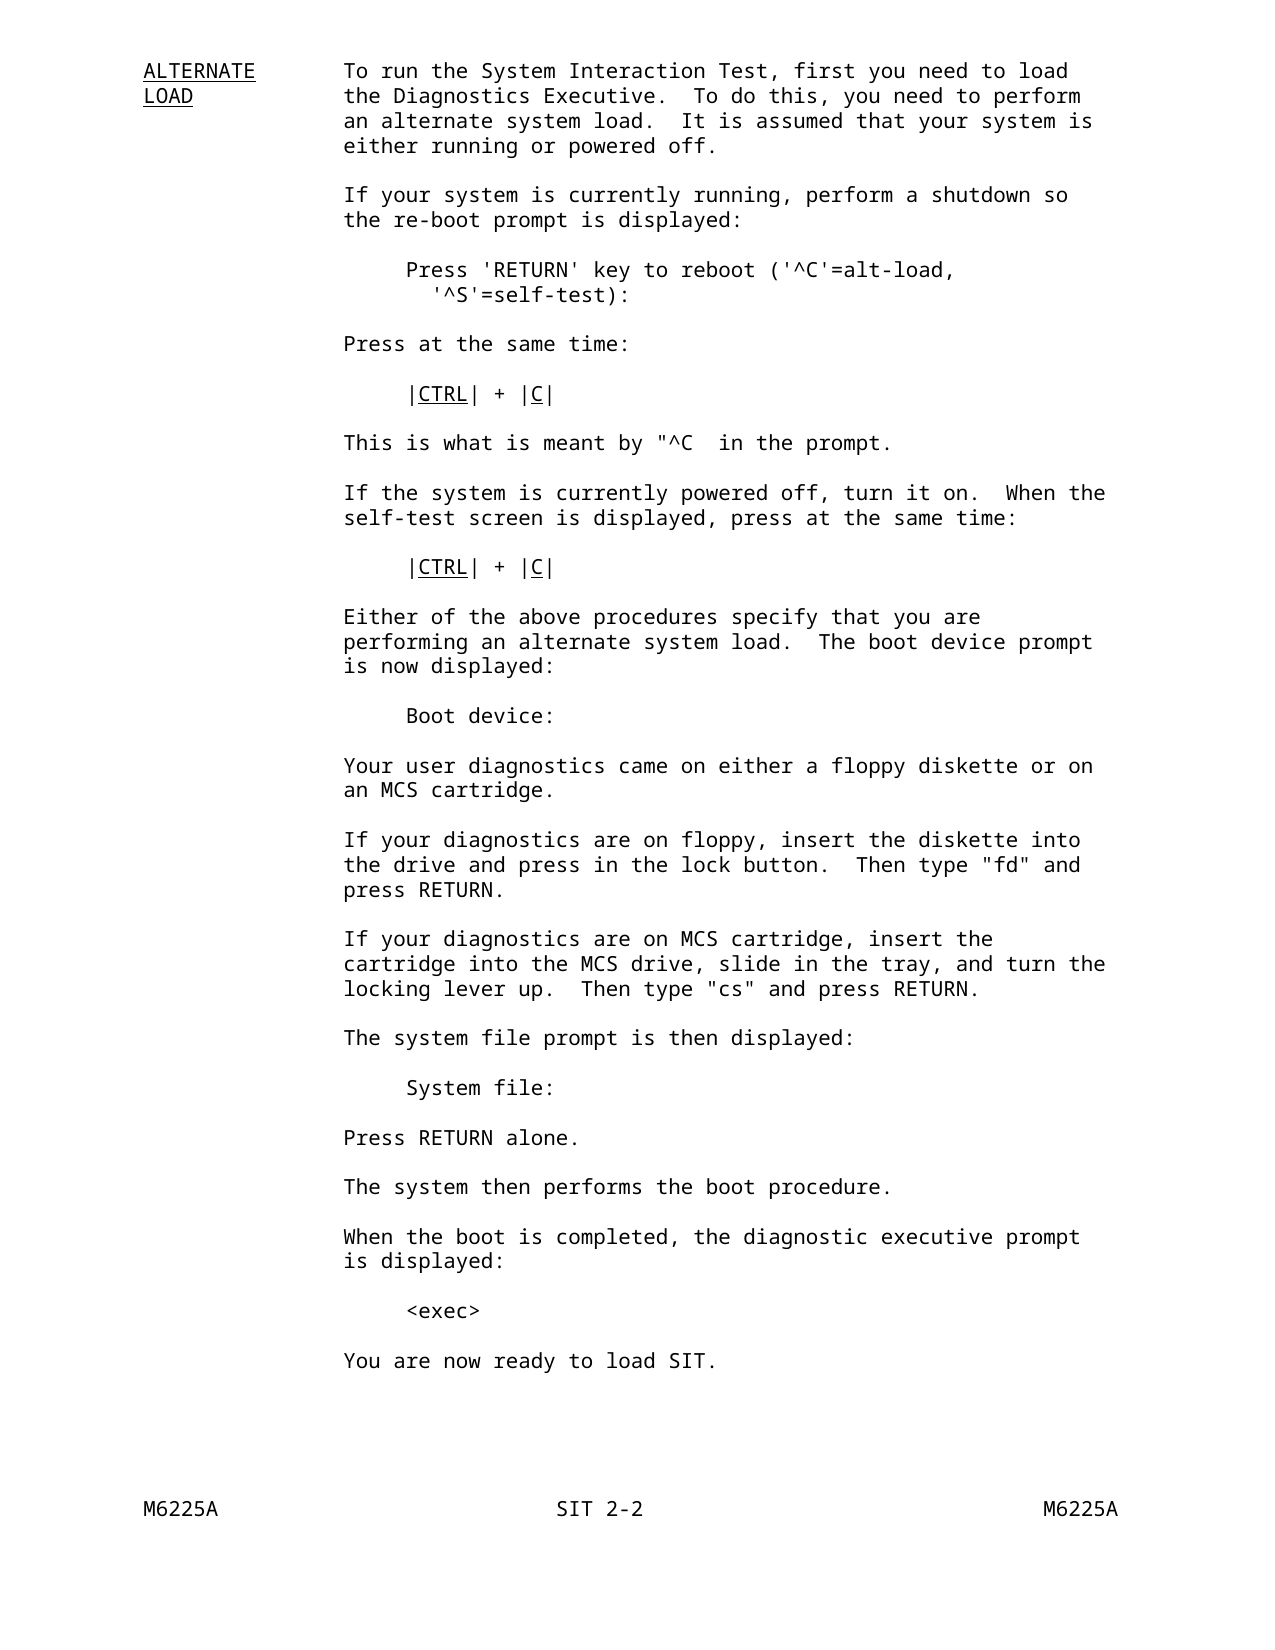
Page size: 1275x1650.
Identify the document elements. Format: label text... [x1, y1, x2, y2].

text This is what is meant by "^C in the prompt. [118, 431, 1145, 456]
text performing an alternate system load. The boot device prompt [118, 629, 1145, 654]
text the re-boot prompt is displayed: [118, 208, 1145, 233]
text either running or powered off. [118, 133, 1145, 158]
text '^S'=self-test): [118, 282, 1145, 307]
text If your diagnostics are on MCS cartridge, insert the [118, 927, 1145, 952]
text Your user diagnostics came on either a floppy diskette or on [118, 753, 1145, 778]
text Boot device: [118, 704, 1145, 728]
text Press RETURN alone. [118, 1125, 1145, 1150]
text is displayed: [118, 1249, 1145, 1274]
text press RETURN. [118, 877, 1145, 902]
text Either of the above procedures specify that you are [118, 604, 1145, 629]
text If your system is currently running, perform a shutdown so [118, 183, 1145, 208]
text System file: [118, 1076, 1145, 1100]
text ALTERNATE To run the System Interaction Test, first you need to load [118, 59, 1145, 84]
text cartridge into the MCS drive, slide in the tray, and turn the [118, 952, 1145, 976]
text LOAD the Diagnostics Executive. To do this, you need to perform [118, 84, 1145, 109]
text an alternate system load. It is assumed that your system is [118, 109, 1145, 133]
text M6225A SIT 2-2 M6225A [118, 1497, 1145, 1522]
text The system file prompt is then displayed: [118, 1026, 1145, 1051]
text When the boot is completed, the diagnostic executive prompt [118, 1224, 1145, 1249]
text an MCS cartridge. [118, 778, 1145, 803]
text is now displayed: [118, 654, 1145, 679]
text the drive and press in the lock button. Then type "fd" and [118, 852, 1145, 877]
text self-test screen is displayed, press at the same time: [118, 505, 1145, 530]
text locking lever up. Then type "cs" and press RETURN. [118, 976, 1145, 1001]
text Press 'RETURN' key to reboot ('^C'=alt-load, [118, 257, 1145, 282]
text If the system is currently powered off, turn it on. When the [118, 481, 1145, 505]
text Press at the same time: [118, 332, 1145, 357]
text The system then performs the boot procedure. [118, 1175, 1145, 1199]
text |CTRL| + |C| [118, 381, 1145, 406]
text If your diagnostics are on floppy, insert the diskette into [118, 828, 1145, 852]
text You are now ready to load SIT. [118, 1348, 1145, 1373]
text <exec> [118, 1299, 1145, 1323]
text |CTRL| + |C| [118, 555, 1145, 580]
